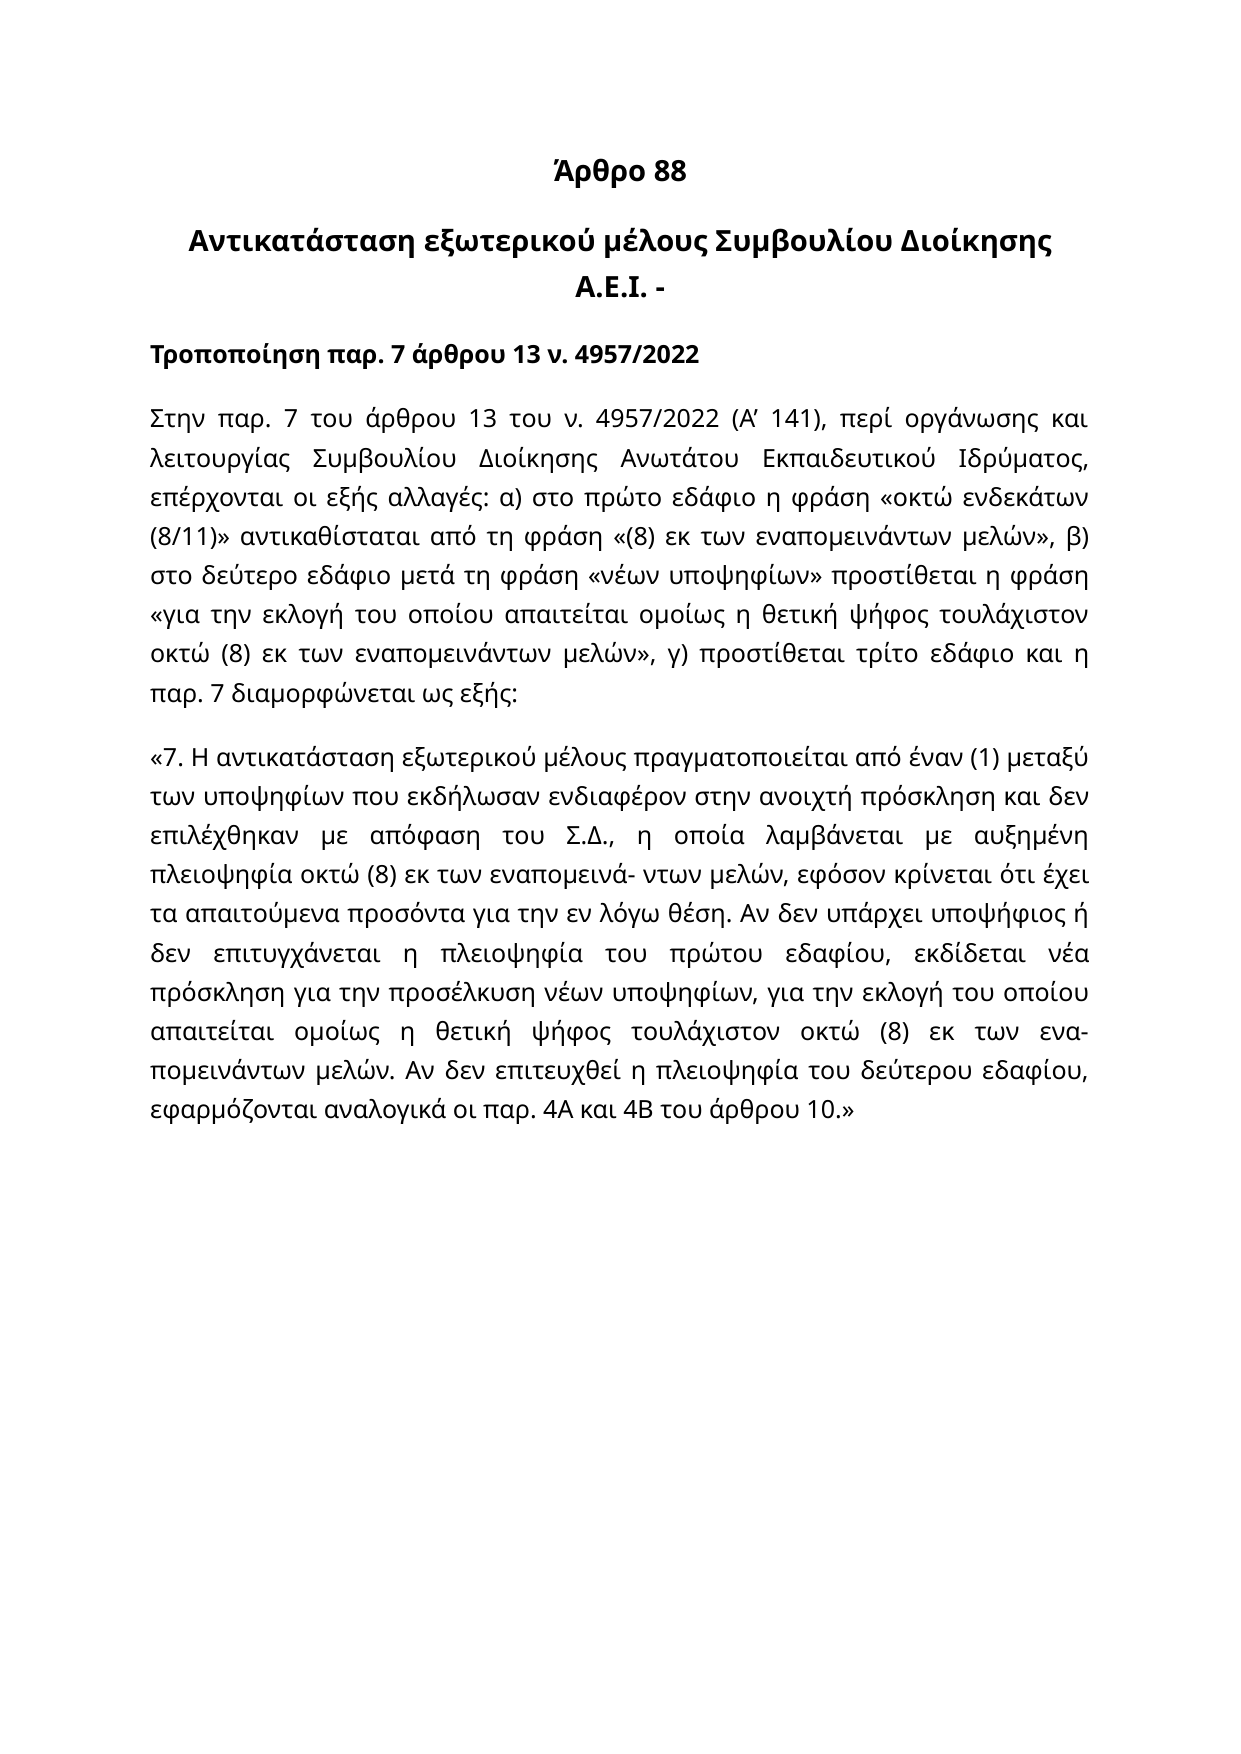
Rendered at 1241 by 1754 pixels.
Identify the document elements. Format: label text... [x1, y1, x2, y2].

subtitle Άρθρο 88 [150, 150, 1090, 190]
subtitle Αντικατάσταση εξωτερικού μέλους Συμβουλίου Διοίκησης Α.Ε.Ι. - [150, 221, 1090, 306]
text Στην παρ. 7 του άρθρου 13 του ν. 4957/2022 (Α’ 141), περί οργάνωσης και λειτουργίας Συμβουλίου Διοίκησης Ανωτάτου Εκπαιδευτικού Ιδρύματος, επέρχονται οι εξής αλλαγές: α) στο πρώτο εδάφιο η φράση «οκτώ ενδεκάτων (8/11)» αντικαθίσταται από τη φράση «(8) εκ των εναπομεινάντων μελών», β) στο δεύτερο εδάφιο μετά τη φράση «νέων υποψηφίων» προστίθεται η φράση «για την εκλογή του οποίου απαιτείται ομοίως η θετική ψήφος τουλάχιστον οκτώ (8) εκ των εναπομεινάντων μελών», γ) προστίθεται τρίτο εδάφιο και η παρ. 7 διαμορφώνεται ως εξής: [150, 401, 1090, 709]
text «7. Η αντικατάσταση εξωτερικού μέλους πραγματοποιείται από έναν (1) μεταξύ των υποψηφίων που εκδήλωσαν ενδιαφέρον στην ανοιχτή πρόσκληση και δεν επιλέχθηκαν με απόφαση του Σ.Δ., η οποία λαμβάνεται με αυξημένη πλειοψηφία οκτώ (8) εκ των εναπομεινά- ντων μελών, εφόσον κρίνεται ότι έχει τα απαιτούμενα προσόντα για την εν λόγω θέση. Αν δεν υπάρχει υποψήφιος ή δεν επιτυγχάνεται η πλειοψηφία του πρώτου εδαφίου, εκδίδεται νέα πρόσκληση για την προσέλκυση νέων υποψηφίων, για την εκλογή του οποίου απαιτείται ομοίως η θετική ψήφος τουλάχιστον οκτώ (8) εκ των ενα- πομεινάντων μελών. Αν δεν επιτευχθεί η πλειοψηφία του δεύτερου εδαφίου, εφαρμόζονται αναλογικά οι παρ. 4Α και 4Β του άρθρου 10.» [150, 739, 1090, 1126]
text Τροποποίηση παρ. 7 άρθρου 13 ν. 4957/2022 [150, 337, 1090, 371]
